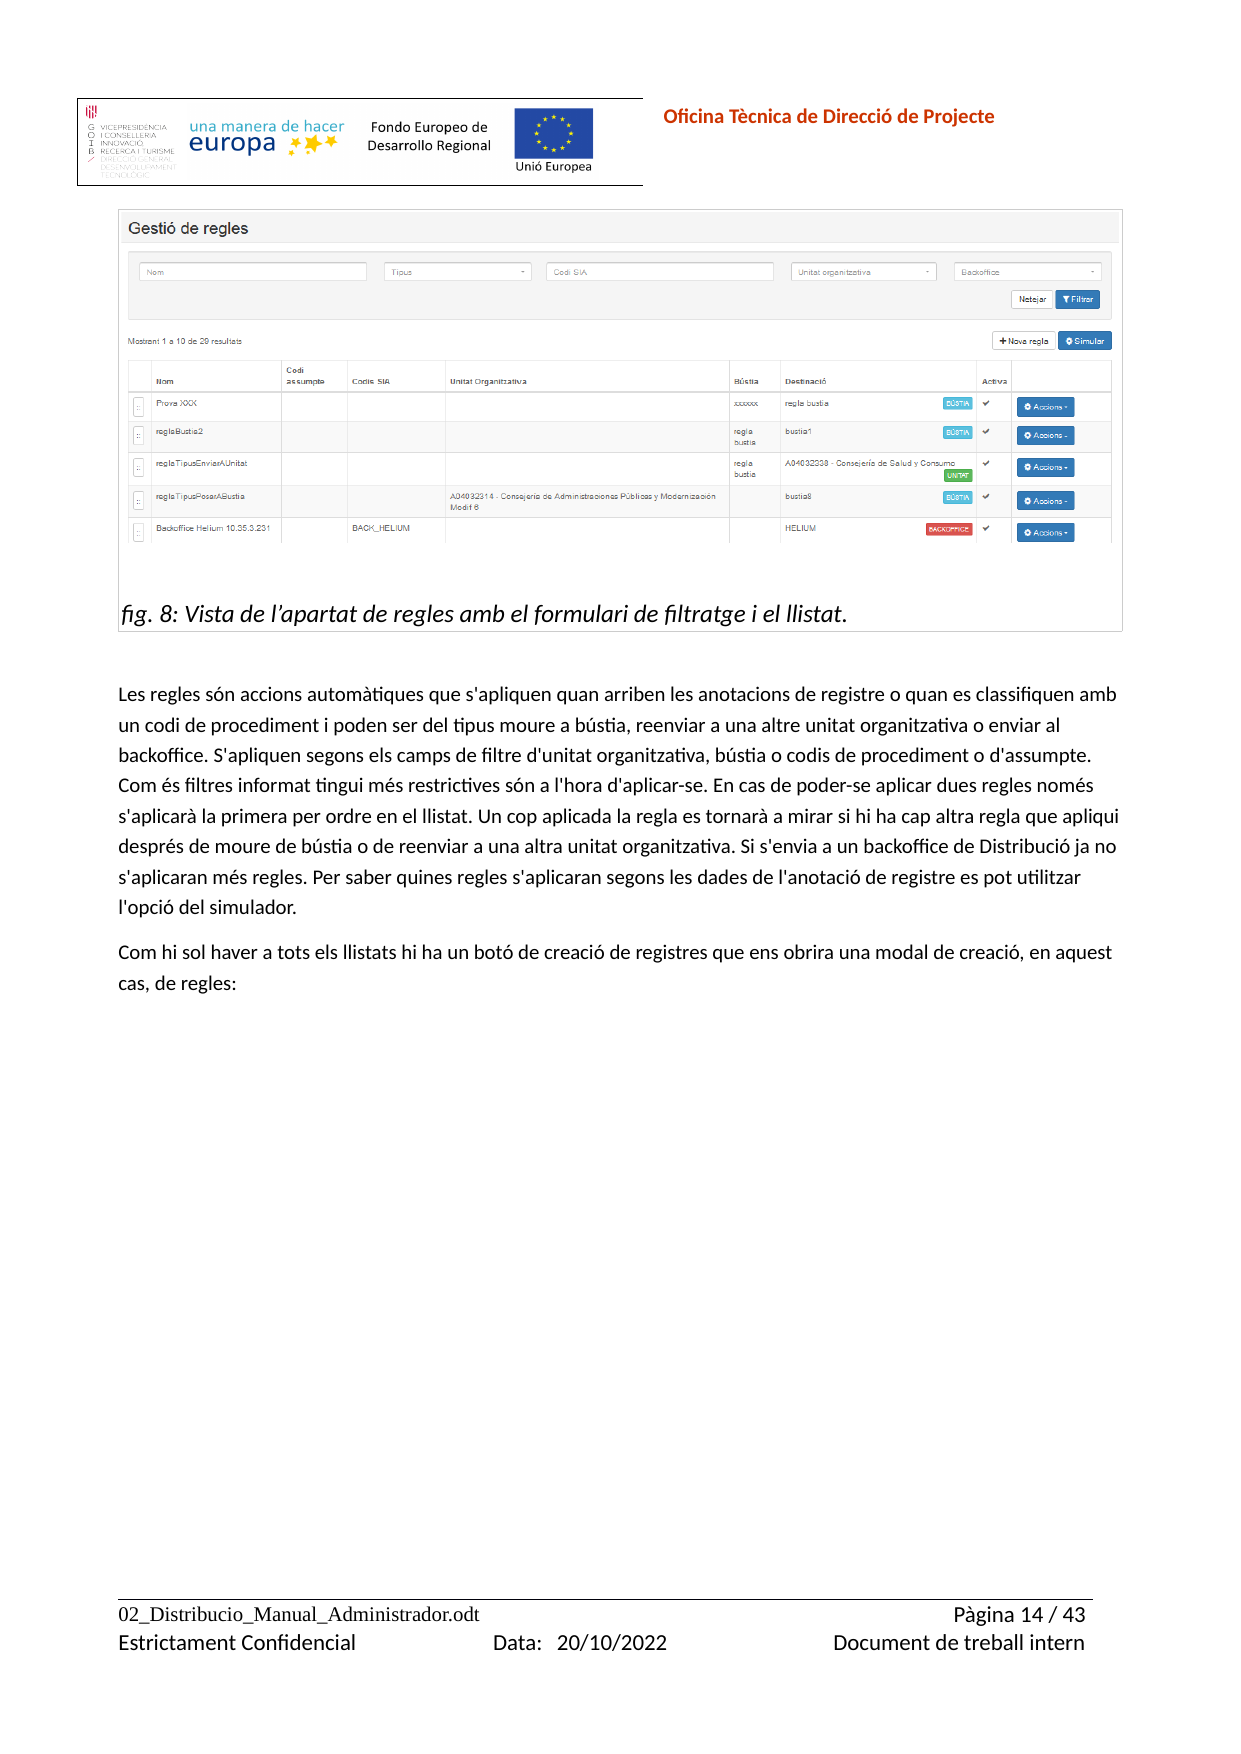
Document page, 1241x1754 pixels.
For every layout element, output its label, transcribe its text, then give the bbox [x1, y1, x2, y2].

text fig. 8: Vista de l’apartat de regles amb el formulari de filtratge i el llistat. [121, 598, 1119, 628]
text Com hi sol haver a tots els llistats hi ha un botó de creació de registres que ens obrira una modal de creació, en aquest cas, de regles: [118, 939, 1122, 995]
text Les regles són accions automàtiques que s'apliquen quan arriben les anotacions de registre o quan es classifiquen amb un codi de procediment i poden ser del tipus moure a bústia, reenviar a una altre unitat organitzativa o enviar al backoffice. S'apliquen segons els camps de filtre d'unitat organitzativa, bústia o codis de procediment o d'assumpte. Com és filtres informat tingui més restrictives són a l'hora d'aplicar-se. En cas de poder-se aplicar dues regles només s'aplicarà la primera per ordre en el llistat. Un cop aplicada la regla es tornarà a mirar si hi ha cap altra regla que apliqui després de moure de bústia o de reenviar a una altra unitat organitzativa. Si s'envia a un backoffice de Distribució ja no s'aplicaran més regles. Per saber quines regles s'aplicaran segons les dades de l'anotació de registre es pot utilitzar l'opció del simulador. [118, 681, 1122, 920]
picture [82, 103, 181, 180]
picture [187, 103, 599, 180]
picture [121, 212, 1119, 543]
